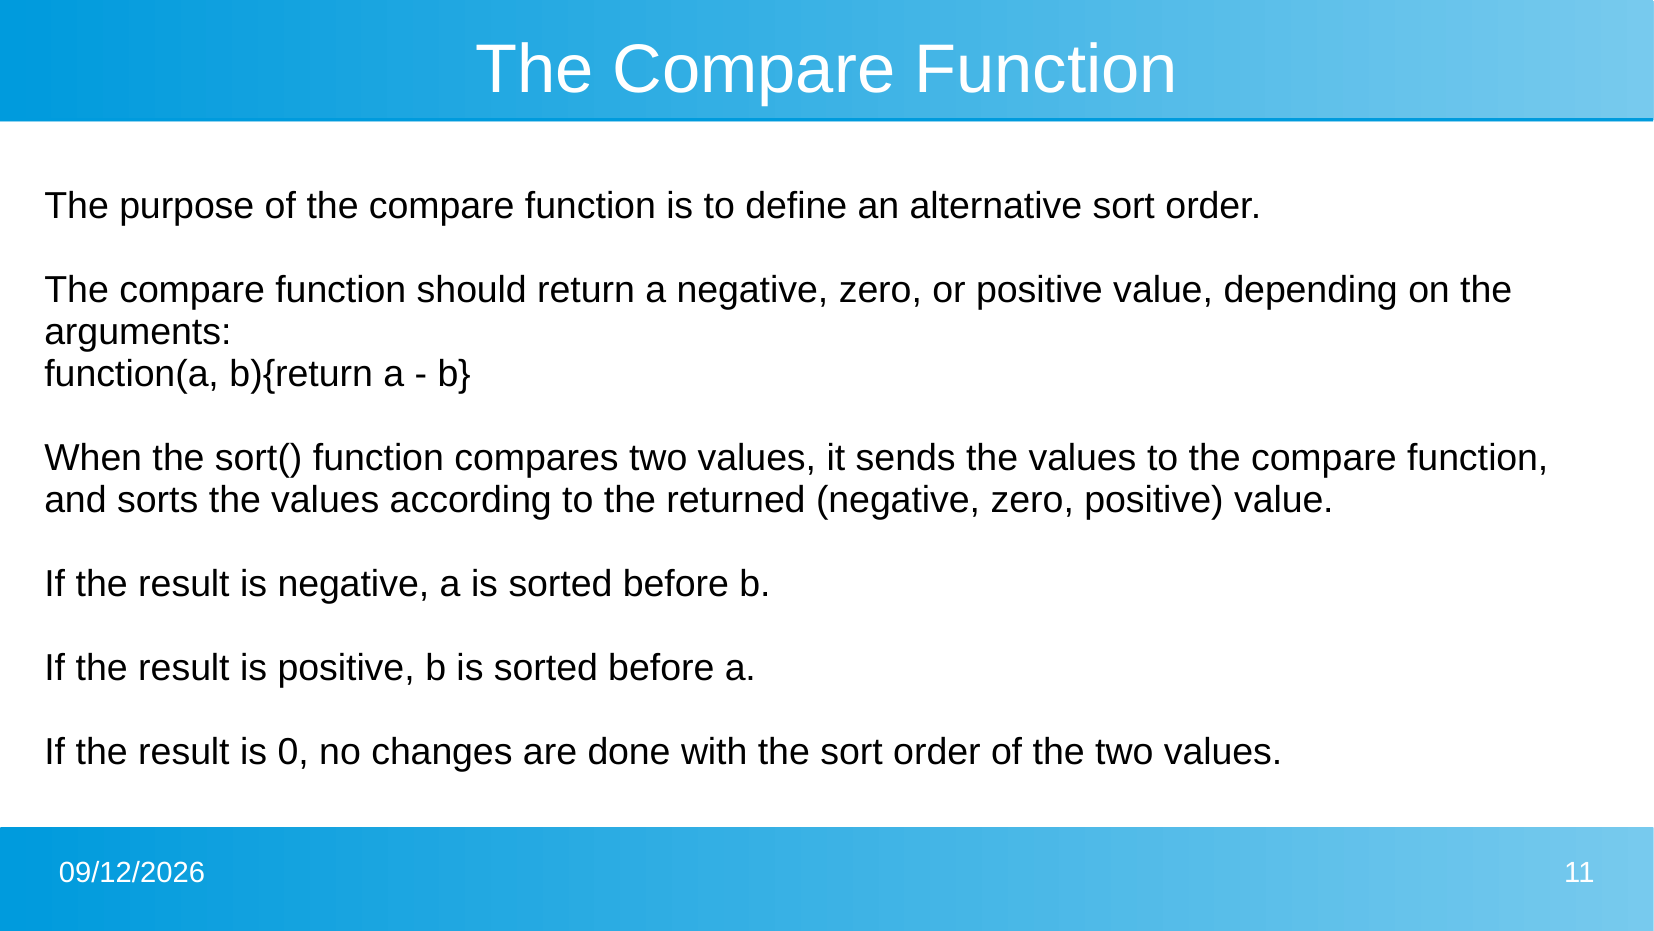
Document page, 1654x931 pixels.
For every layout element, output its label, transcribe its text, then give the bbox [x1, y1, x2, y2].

title The Compare Function [59, 29, 1595, 108]
text_box The purpose of the compare function is to define an alternative sort order. The compare function should return a negative, zero, or positive value, depending on the arguments: function(a, b){return a - b} When the sort() function compares two values, it sends the values to the compare function, and sorts the values according to the returned (negative, zero, positive) value. If the result is negative, a is sorted before b. If the result is positive, b is sorted before a. If the result is 0, no changes are done with the sort order of the two values. [29, 177, 1625, 780]
